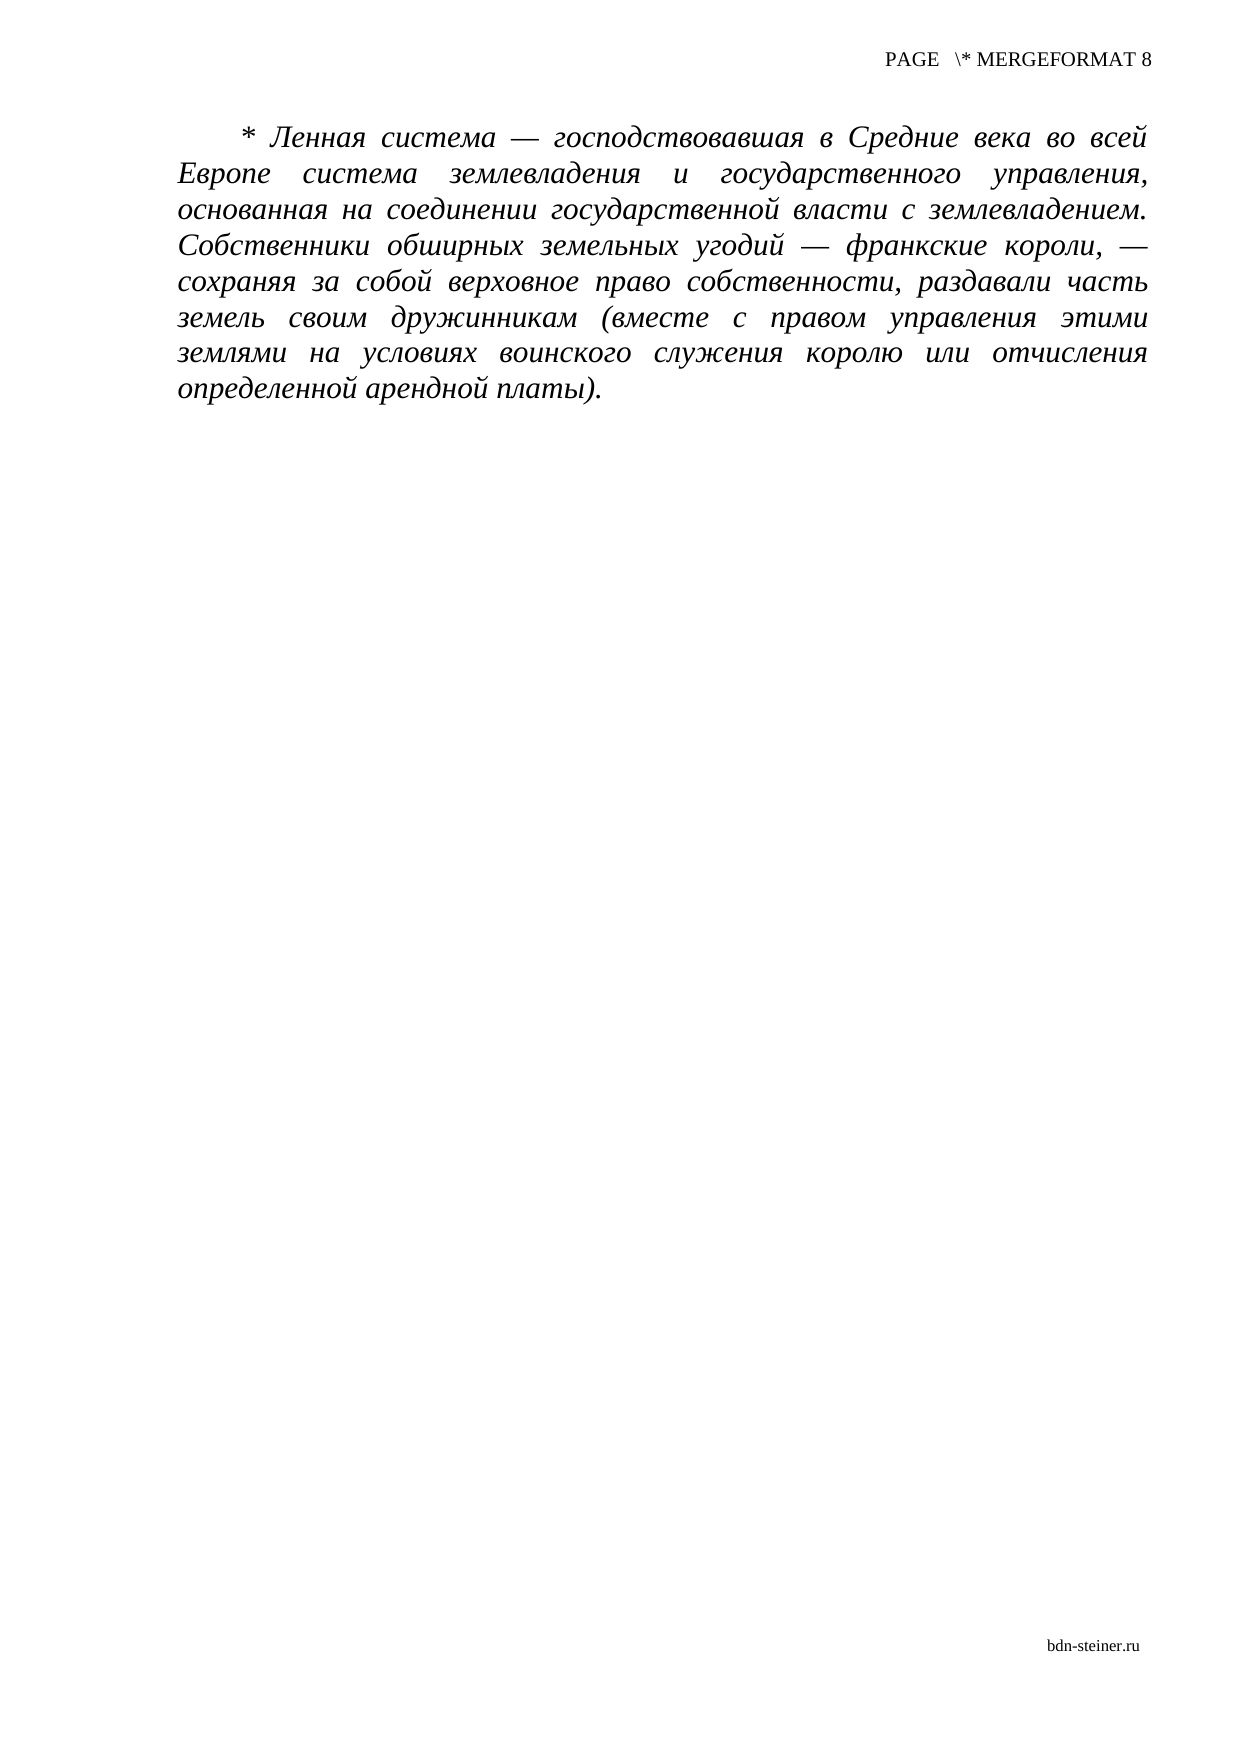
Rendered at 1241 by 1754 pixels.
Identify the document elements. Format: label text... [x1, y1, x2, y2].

text * Ленная система — господствовавшая в Средние века во всей Европе система землевладения и государственного управления, основанная на соединении государственной власти с землевладением. Собственники обширных земельных угодий — франкские короли, — сохраняя за собой верховное право собственности, раздавали часть земель своим дружинникам (вместе с правом управления этими землями на условиях воинского служения королю или отчисления определенной арендной платы). [177, 118, 1152, 406]
